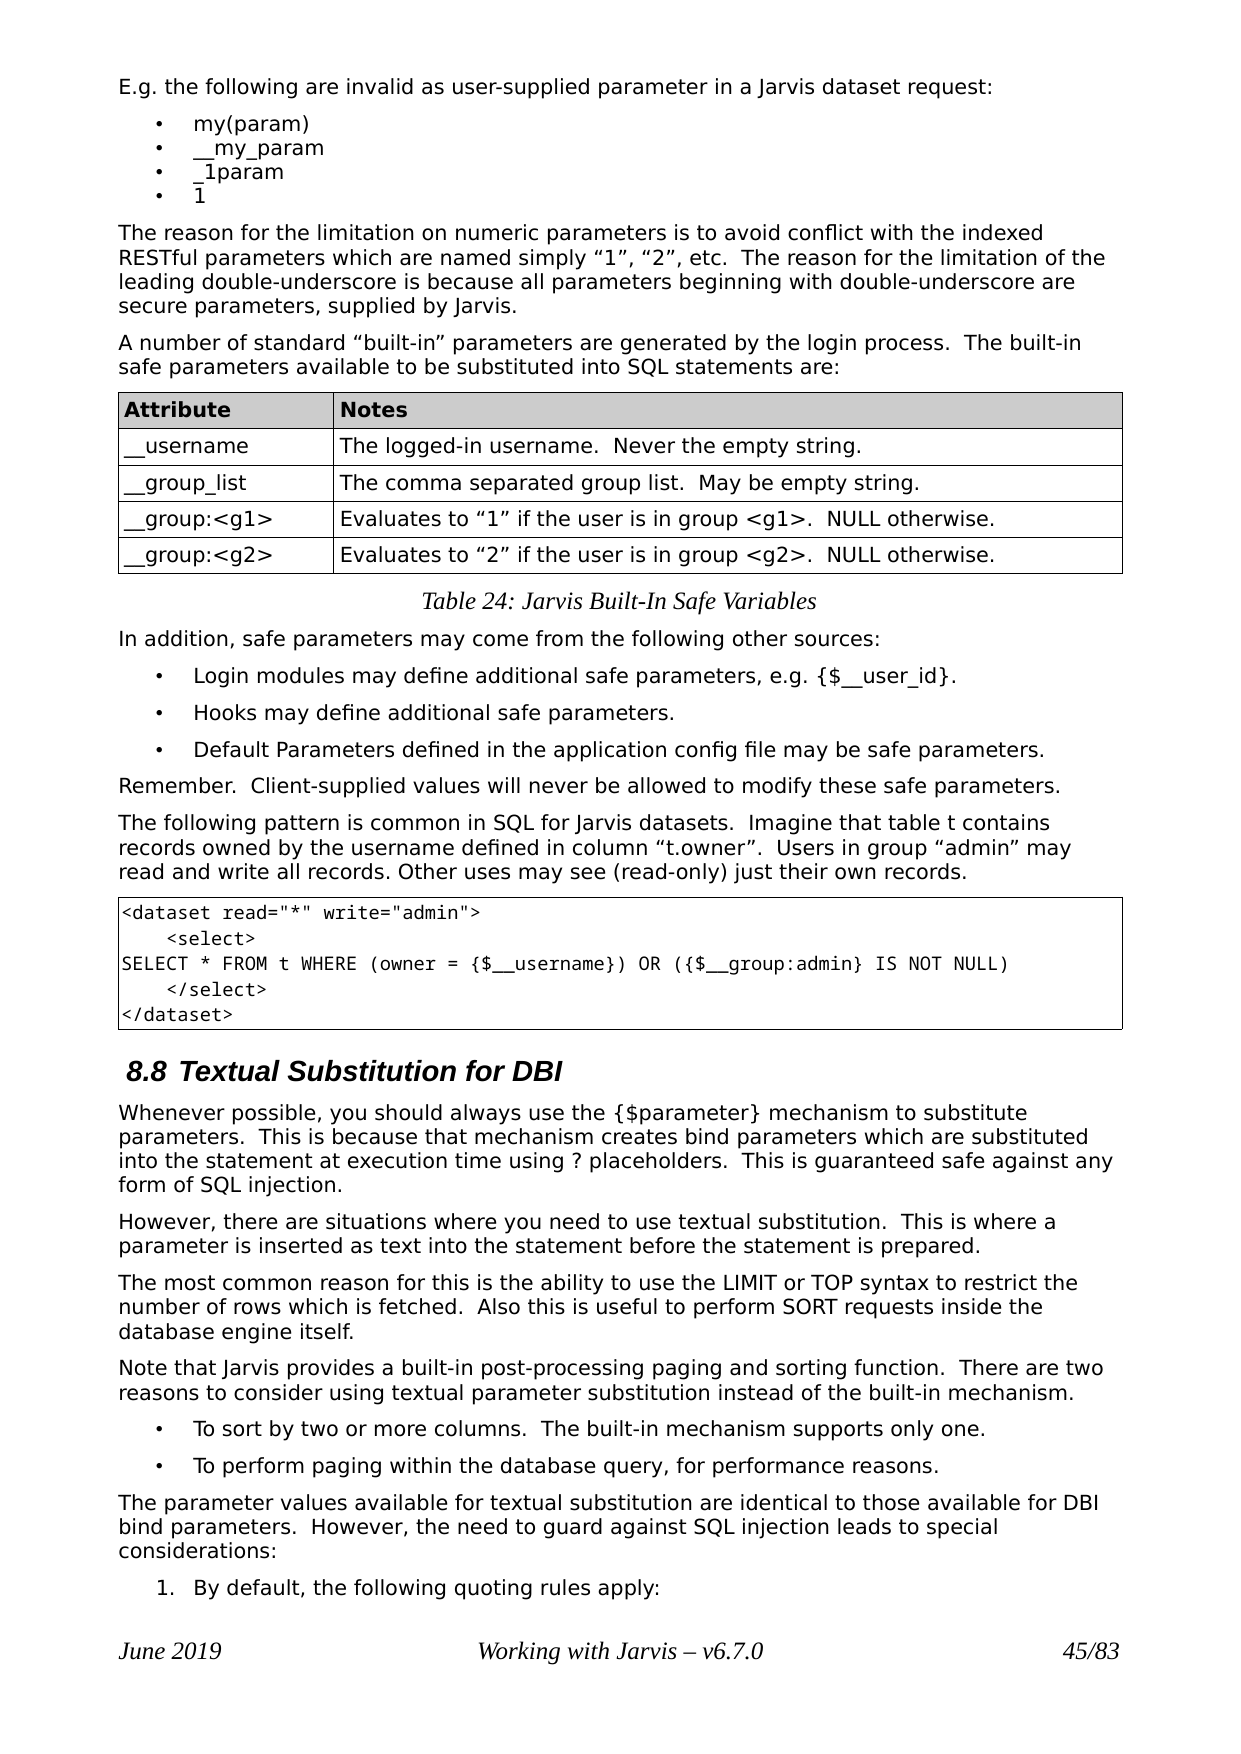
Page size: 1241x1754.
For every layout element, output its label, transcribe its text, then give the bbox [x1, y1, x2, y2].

list Hooks may define additional safe parameters. [156, 701, 1122, 725]
text Table 24: Jarvis Built-In Safe Variables [118, 586, 1122, 615]
list __my_param [156, 136, 1122, 160]
text SELECT * FROM t WHERE (owner = {$__username}) OR ({$__group:admin} IS NOT NULL) [119, 948, 1122, 973]
text The parameter values available for textual substitution are identical to those available for DBI bind parameters. However, the need to guard against SQL injection leads to special considerations: [118, 1491, 1122, 1564]
table_cell The comma separated group list. May be empty string. [334, 466, 1122, 501]
text </select> [119, 973, 1122, 999]
table_cell Evaluates to “2” if the user is in group <g2>. NULL otherwise. [334, 538, 1122, 573]
list my(param) [156, 112, 1122, 136]
subtitle Textual Substitution for DBI [118, 1054, 1122, 1088]
list _1param [156, 160, 1122, 184]
list Default Parameters defined in the application config file may be safe parameters. [156, 738, 1122, 762]
text However, there are situations where you need to use textual substitution. This is where a parameter is inserted as text into the statement before the statement is prepared. [118, 1210, 1122, 1259]
text </dataset> [119, 999, 1122, 1029]
text The most common reason for this is the ability to use the LIMIT or TOP syntax to restrict the number of rows which is fetched. Also this is useful to perform SORT requests inside the database engine itself. [118, 1271, 1122, 1344]
list By default, the following quoting rules apply: [156, 1576, 1122, 1601]
table_cell __username [119, 429, 333, 464]
text Remember. Client-supplied values will never be allowed to modify these safe parameters. [118, 774, 1122, 799]
text <select> [119, 922, 1122, 948]
text E.g. the following are invalid as user-supplied parameter in a Jarvis dataset request: [118, 75, 1122, 99]
list Login modules may define additional safe parameters, e.g. {$__user_id}. [156, 664, 1122, 688]
text Note that Jarvis provides a built-in post-processing paging and sorting function. There are two reasons to consider using textual parameter substitution instead of the built-in mechanism. [118, 1356, 1122, 1405]
text Whenever possible, you should always use the {$parameter} mechanism to substitute parameters. This is because that mechanism creates bind parameters which are substituted into the statement at execution time using ? placeholders. This is guaranteed safe against any form of SQL injection. [118, 1101, 1122, 1198]
text A number of standard “built-in” parameters are generated by the login process. The built-in safe parameters available to be substituted into SQL statements are: [118, 331, 1122, 379]
text In addition, safe parameters may come from the following other sources: [118, 627, 1122, 652]
list 1 [156, 184, 1122, 209]
table_header Notes [334, 393, 1122, 428]
table_cell Evaluates to “1” if the user is in group <g1>. NULL otherwise. [334, 502, 1122, 537]
table_cell The logged-in username. Never the empty string. [334, 429, 1122, 464]
table_cell __group:<g2> [119, 538, 333, 573]
table_cell __group:<g1> [119, 502, 333, 537]
text The reason for the limitation on numeric parameters is to avoid conflict with the indexed RESTful parameters which are named simply “1”, “2”, etc. The reason for the limitation of the leading double-underscore is because all parameters beginning with double-underscore are secure parameters, supplied by Jarvis. [118, 221, 1122, 318]
table_cell __group_list [119, 466, 333, 501]
list To sort by two or more columns. The built-in mechanism supports only one. [156, 1417, 1122, 1442]
table_header Attribute [119, 393, 333, 428]
text <dataset read="*" write="admin"> [119, 898, 1122, 922]
text The following pattern is common in SQL for Jarvis datasets. Imagine that table t contains records owned by the username defined in column “t.owner”. Users in group “admin” may read and write all records. Other uses may see (read-only) just their own records. [118, 811, 1122, 884]
list To perform paging within the database query, for performance reasons. [156, 1454, 1122, 1478]
